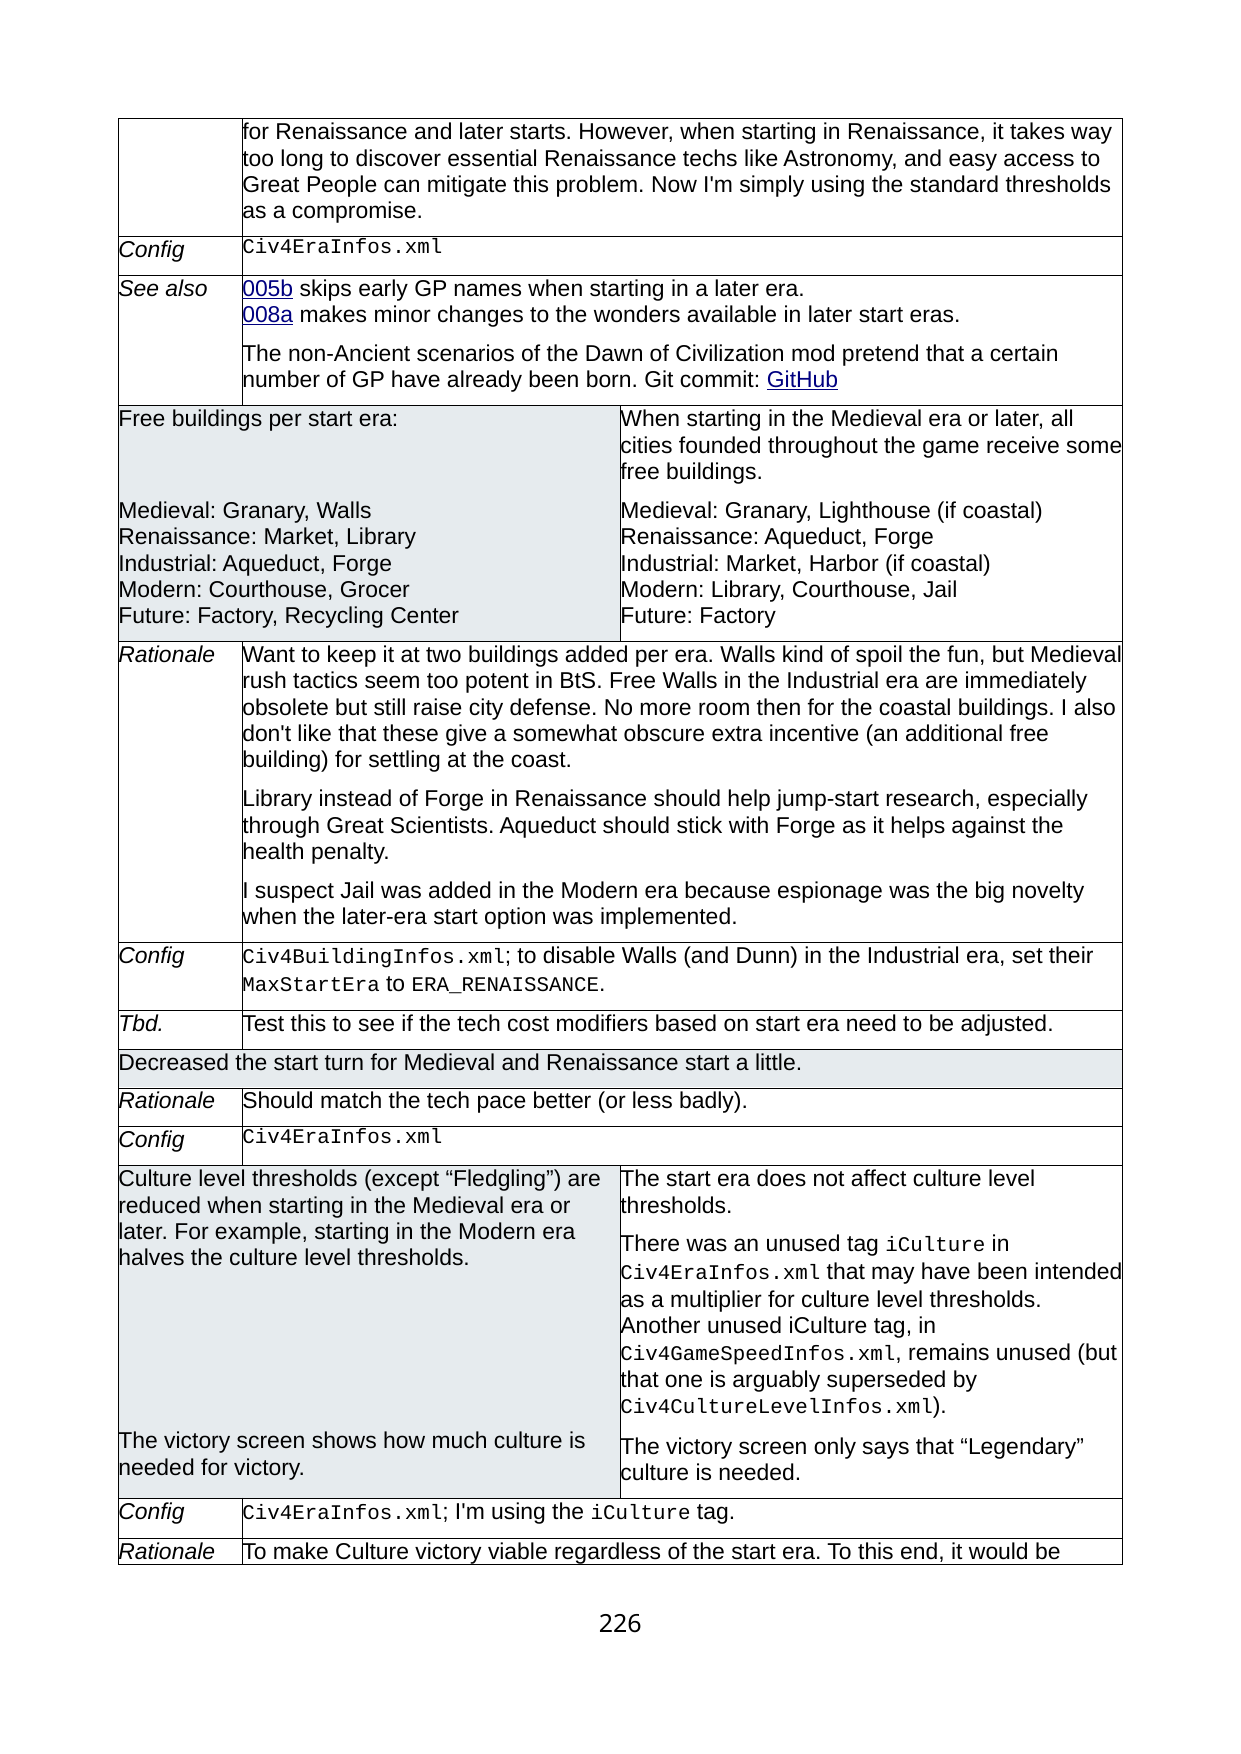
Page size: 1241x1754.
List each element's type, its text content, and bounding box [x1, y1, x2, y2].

table_cell Rationale [119, 1539, 242, 1564]
table_cell Civ4BuildingInfos.xml; to disable Walls (and Dunn) in the Industrial era, set their MaxStartEra to ERA_RENAISSANCE. [243, 943, 1122, 1010]
table_cell Civ4EraInfos.xml [243, 1127, 1122, 1165]
table_cell Test this to see if the tech cost modifiers based on start era need to be adjusted. [243, 1011, 1122, 1048]
table_cell Civ4EraInfos.xml [243, 237, 1122, 275]
table_cell Config [119, 237, 242, 275]
table_cell The start era does not affect culture level thresholds. There was an unused tag iCulture in Civ4EraInfos.xml that may have been intended as a multiplier for culture level thresholds. Another unused iCulture tag, in Civ4GameSpeedInfos.xml, remains unused (but that one is arguably superseded by Civ4CultureLevelInfos.xml). The victory screen only says that “Legendary” culture is needed. [621, 1166, 1122, 1498]
table_cell Want to keep it at two buildings added per era. Walls kind of spoil the fun, but Medieval rush tactics seem too potent in BtS. Free Walls in the Industrial era are immediately obsolete but still raise city defense. No more room then for the coastal buildings. I also don't like that these give a somewhat obscure extra incentive (an additional free building) for settling at the coast. Library instead of Forge in Renaissance should help jump-start research, especially through Great Scientists. Aqueduct should stick with Forge as it helps against the health penalty. I suspect Jail was added in the Modern era because espionage was the big novelty when the later-era start option was implemented. [243, 642, 1122, 942]
table_cell To make Culture victory viable regardless of the start era. To this end, it would be [243, 1539, 1122, 1564]
table_cell When starting in the Medieval era or later, all cities founded throughout the game receive some free buildings. Medieval: Granary, Lighthouse (if coastal) Renaissance: Aqueduct, Forge Industrial: Market, Harbor (if coastal) Modern: Library, Courthouse, Jail Future: Factory [621, 406, 1122, 641]
table_cell Should match the tech pace better (or less badly). [243, 1089, 1122, 1126]
table_cell Culture level thresholds (except “Fledgling”) are reduced when starting in the Medieval era or later. For example, starting in the Modern era halves the culture level thresholds. The victory screen shows how much culture is needed for victory. [119, 1166, 620, 1498]
table_cell Rationale [119, 642, 242, 942]
table_cell Decreased the start turn for Medieval and Renaissance start a little. [119, 1050, 1122, 1087]
table_cell [119, 119, 242, 236]
table_cell Civ4EraInfos.xml; I'm using the iCulture tag. [243, 1499, 1122, 1538]
table_cell See also [119, 276, 242, 405]
table_cell for Renaissance and later starts. However, when starting in Renaissance, it takes way too long to discover essential Renaissance techs like Astronomy, and easy access to Great People can mitigate this problem. Now I'm simply using the standard thresholds as a compromise. [243, 119, 1122, 236]
table_cell Free buildings per start era: Medieval: Granary, Walls Renaissance: Market, Library Industrial: Aqueduct, Forge Modern: Courthouse, Grocer Future: Factory, Recycling Center [119, 406, 620, 641]
table_cell Config [119, 943, 242, 1010]
table_cell Config [119, 1499, 242, 1538]
table_cell Config [119, 1127, 242, 1165]
table_cell Tbd. [119, 1011, 242, 1048]
table_cell 005b skips early GP names when starting in a later era. 008a makes minor changes to the wonders available in later start eras. The non-Ancient scenarios of the Dawn of Civilization mod pretend that a certain number of GP have already been born. Git commit: GitHub [243, 276, 1122, 405]
table_cell Rationale [119, 1089, 242, 1126]
